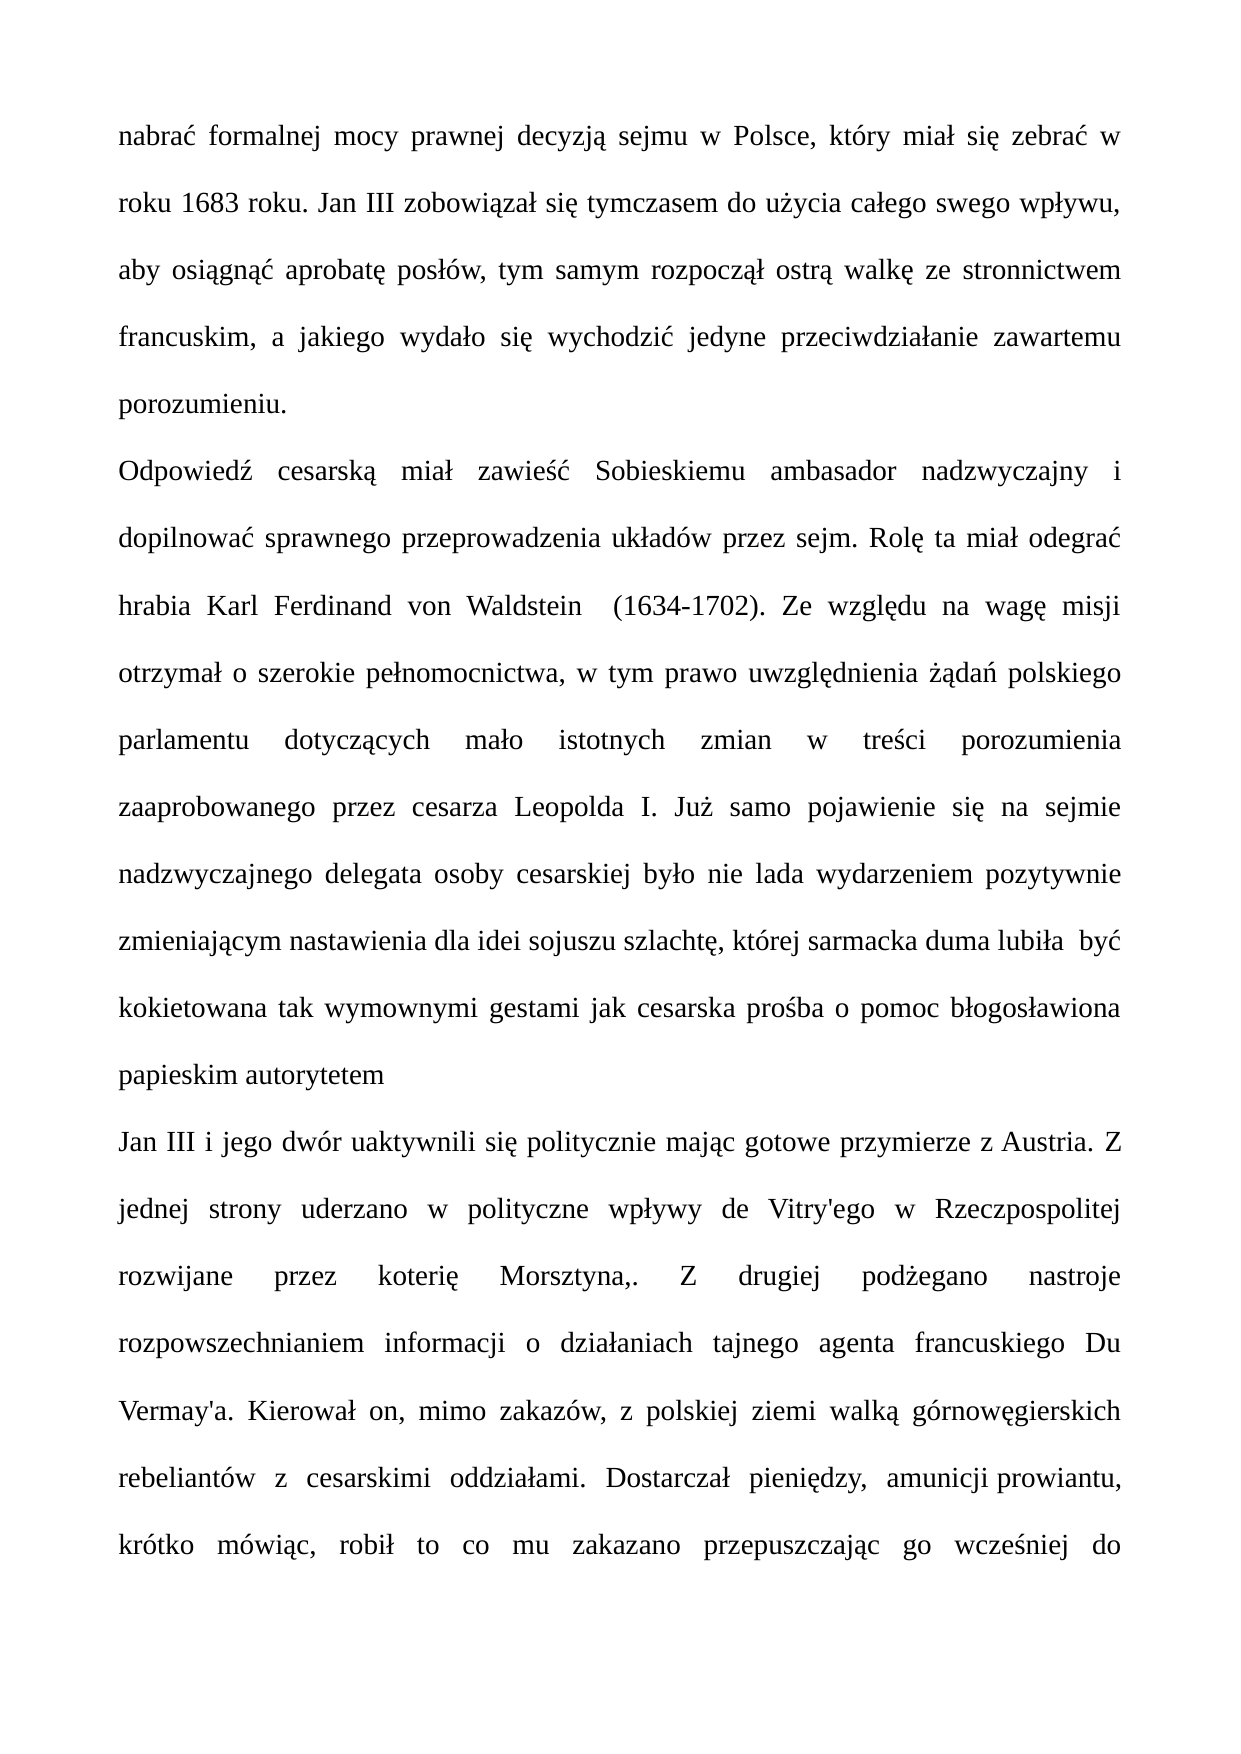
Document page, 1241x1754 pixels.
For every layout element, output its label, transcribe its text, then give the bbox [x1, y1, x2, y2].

text nabrać formalnej mocy prawnej decyzją sejmu w Polsce, który miał się zebrać w roku 1683 roku. Jan III zobowiązał się tymczasem do użycia całego swego wpływu, aby osiągnąć aprobatę posłów, tym samym rozpoczął ostrą walkę ze stronnictwem francuskim, a jakiego wydało się wychodzić jedyne przeciwdziałanie zawartemu porozumieniu. [118, 118, 1122, 420]
text Jan III i jego dwór uaktywnili się politycznie mając gotowe przymierze z Austria. Z jednej strony uderzano w polityczne wpływy de Vitry'ego w Rzeczpospolitej rozwijane przez koterię Morsztyna,. Z drugiej podżegano nastroje rozpowszechnianiem informacji o działaniach tajnego agenta francuskiego Du Vermay'a. Kierował on, mimo zakazów, z polskiej ziemi walką górnowęgierskich rebeliantów z cesarskimi oddziałami. Dostarczał pieniędzy, amunicji prowiantu, krótko mówiąc, robił to co mu zakazano przepuszczając go wcześniej do [118, 1124, 1122, 1560]
text Odpowiedź cesarską miał zawieść Sobieskiemu ambasador nadzwyczajny i dopilnować sprawnego przeprowadzenia układów przez sejm. Rolę ta miał odegrać hrabia Karl Ferdinand von Waldstein (1634-1702). Ze względu na wagę misji otrzymał o szerokie pełnomocnictwa, w tym prawo uwzględnienia żądań polskiego parlamentu dotyczących mało istotnych zmian w treści porozumienia zaaprobowanego przez cesarza Leopolda I. Już samo pojawienie się na sejmie nadzwyczajnego delegata osoby cesarskiej było nie lada wydarzeniem pozytywnie zmieniającym nastawienia dla idei sojuszu szlachtę, której sarmacka duma lubiła być kokietowana tak wymownymi gestami jak cesarska prośba o pomoc błogosławiona papieskim autorytetem [118, 453, 1122, 1091]
